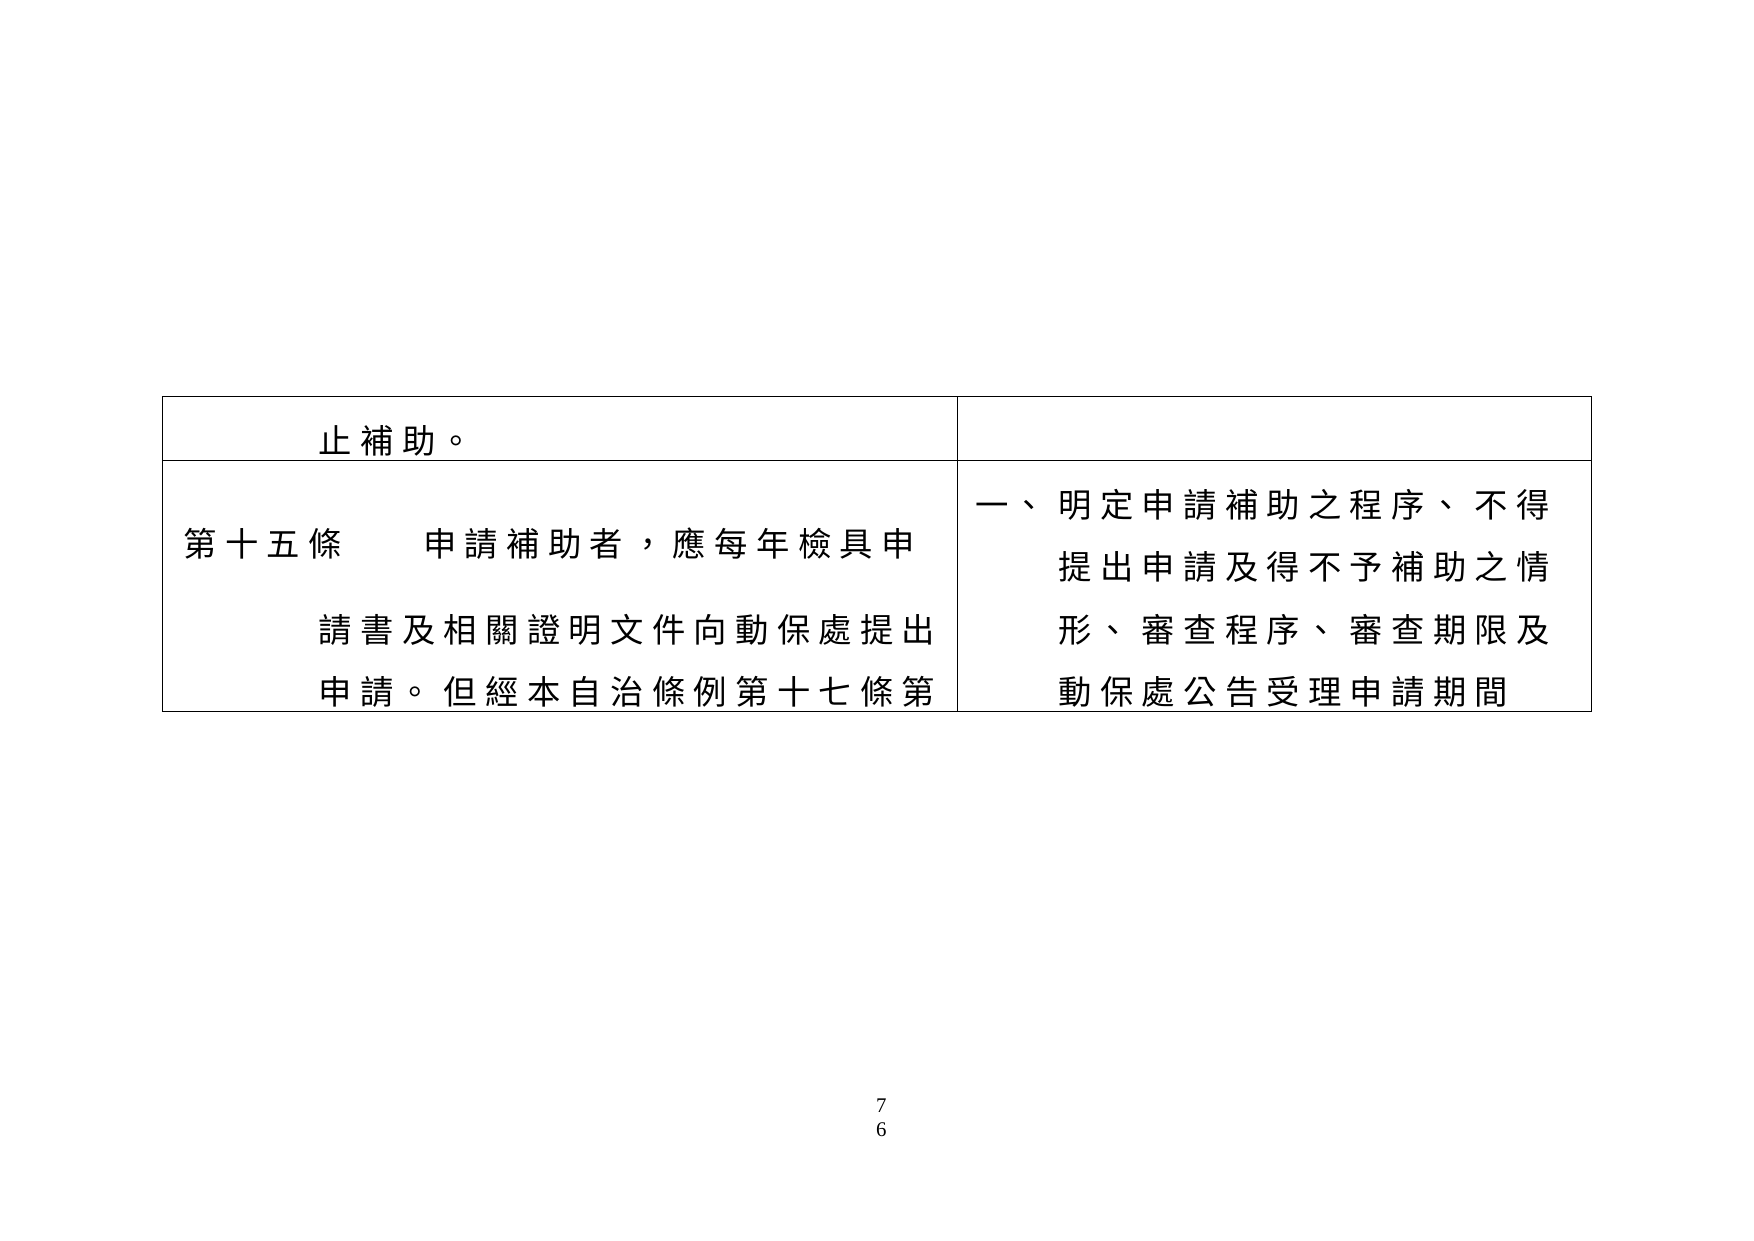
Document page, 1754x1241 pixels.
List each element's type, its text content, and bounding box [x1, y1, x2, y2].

table_cell 止補助。 [163, 397, 957, 460]
table_cell 一、明定申請補助之程序、不得提出申請及得不予補助之情形、審查程序、審查期限及動保處公告受理申請期間 [958, 461, 1591, 711]
table_cell [958, 397, 1591, 460]
table_cell 第十五條 申請補助者，應每年檢具申請書及相關證明文件向動保處提出申請。但經本自治條例第十七條第 [163, 461, 957, 711]
